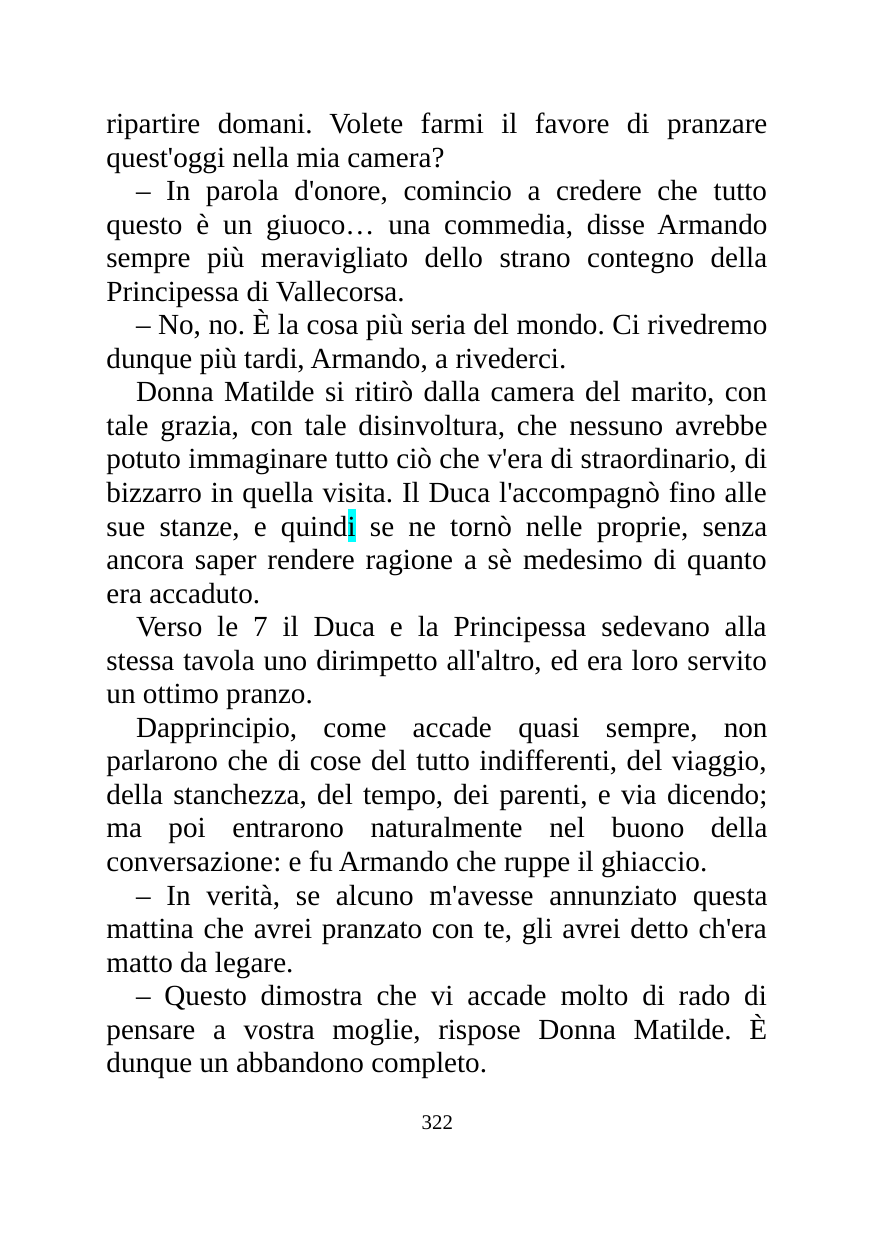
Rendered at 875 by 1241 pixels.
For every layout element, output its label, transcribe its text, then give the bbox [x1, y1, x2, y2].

text – In verità, se alcuno m'avesse annunziato questa mattina che avrei pranzato con te, gli avrei detto ch'era matto da legare. [106, 878, 768, 978]
text – In parola d'onore, comincio a credere che tutto questo è un giuoco… una commedia, disse Armando sempre più meravigliato dello strano contegno della Principessa di Vallecorsa. [106, 173, 768, 307]
text – Questo dimostra che vi accade molto di rado di pensare a vostra moglie, rispose Donna Matilde. È dunque un abbandono completo. [106, 978, 768, 1079]
text – No, no. È la cosa più seria del mondo. Ci rivedremo dunque più tardi, Armando, a rivederci. [106, 307, 768, 374]
text Dapprincipio, come accade quasi sempre, non parlarono che di cose del tutto indifferenti, del viaggio, della stanchezza, del tempo, dei parenti, e via dicendo; ma poi entrarono naturalmente nel buono della conversazione: e fu Armando che ruppe il ghiaccio. [106, 710, 768, 878]
text ripartire domani. Volete farmi il favore di pranzare quest'oggi nella mia camera? [106, 106, 768, 173]
text Verso le 7 il Duca e la Principessa sedevano alla stessa tavola uno dirimpetto all'altro, ed era loro servito un ottimo pranzo. [106, 609, 768, 710]
text Donna Matilde si ritirò dalla camera del marito, con tale grazia, con tale disinvoltura, che nessuno avrebbe potuto immaginare tutto ciò che v'era di straordinario, di bizzarro in quella visita. Il Duca l'accompagnò fino alle sue stanze, e quindi se ne tornò nelle proprie, senza ancora saper rendere ragione a sè medesimo di quanto era accaduto. [106, 374, 768, 609]
